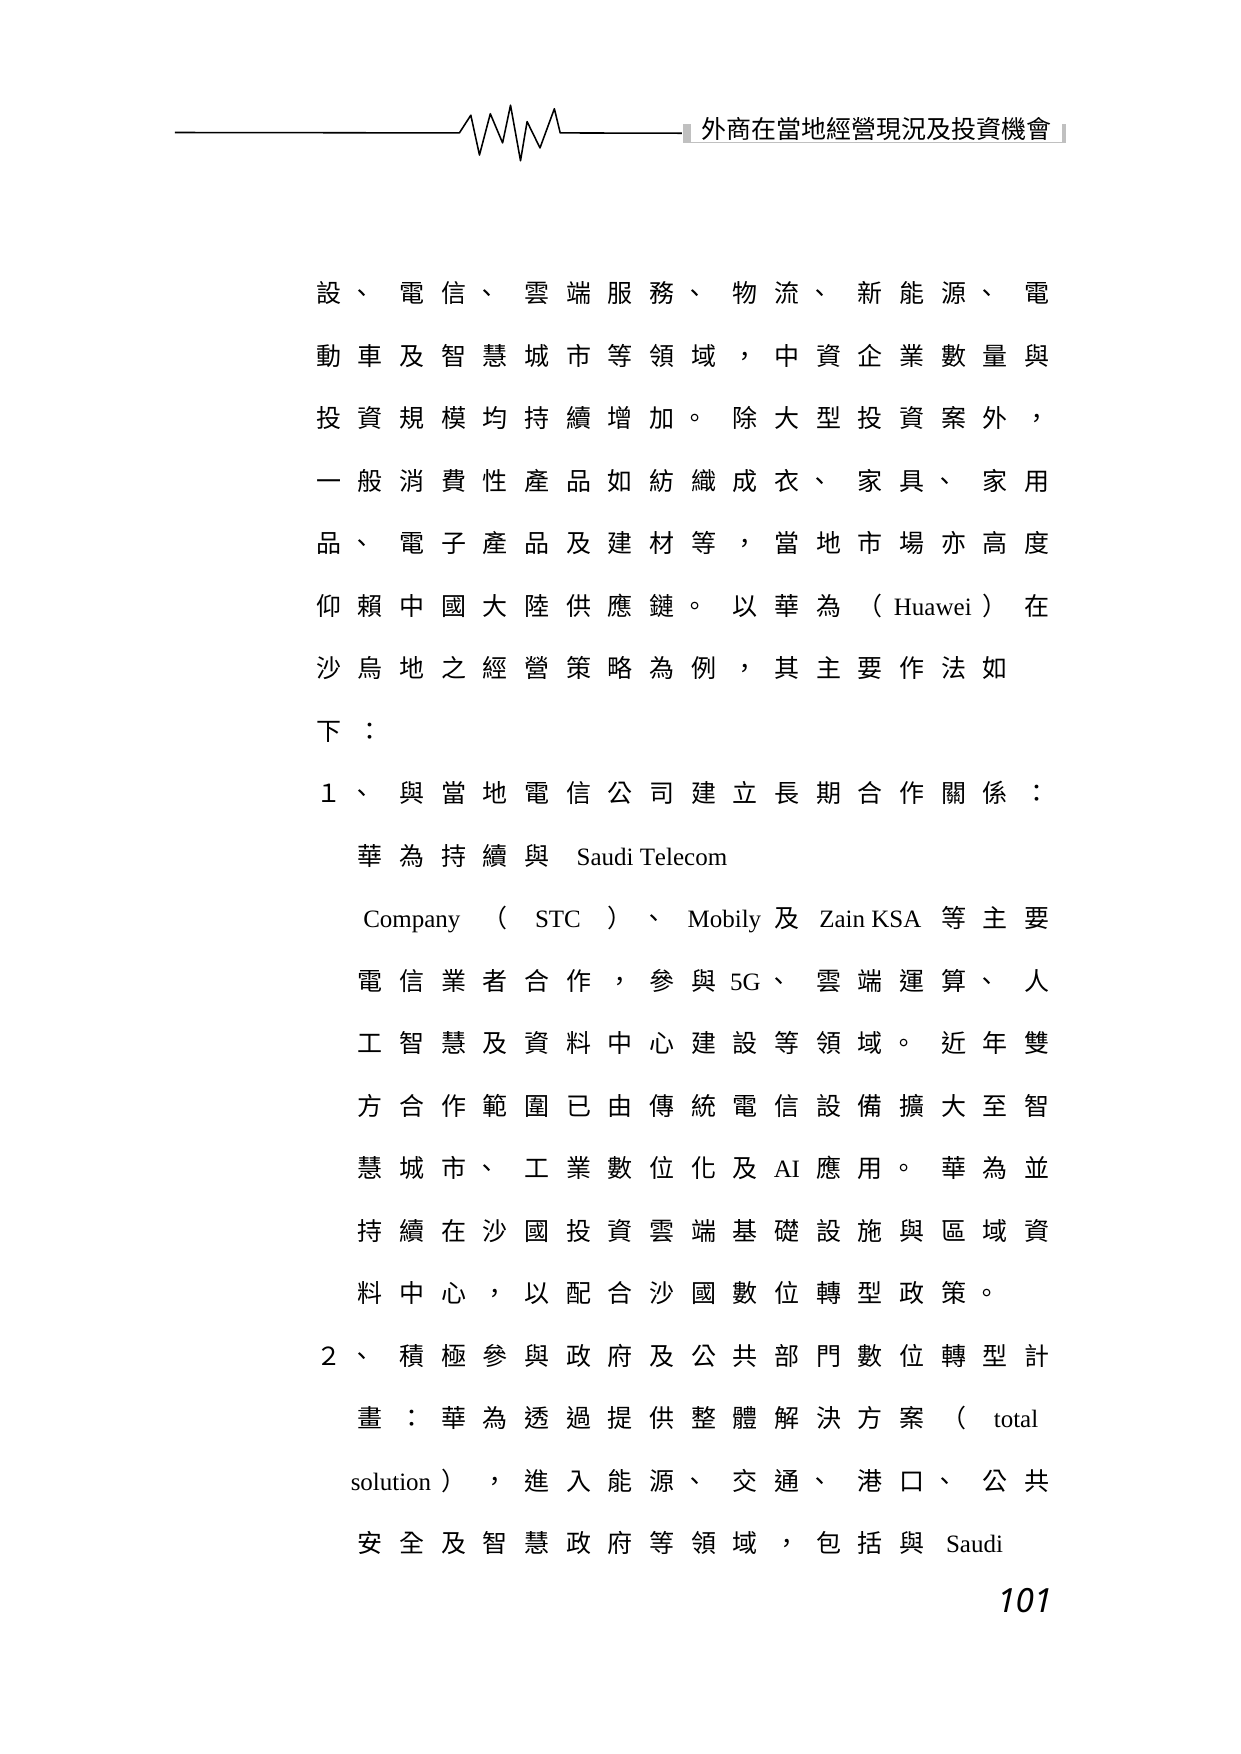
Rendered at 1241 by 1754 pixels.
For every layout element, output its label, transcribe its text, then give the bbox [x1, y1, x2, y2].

text １、與當地電信公司建立長期合作關係：華為持續與Saudi Telecom Company（STC）、Mobily及Zain KSA等主要電信業者合作，參與5G、雲端運算、人工智慧及資料中心建設等領域。近年雙方合作範圍已由傳統電信設備擴大至智慧城市、工業數位化及AI應用。華為並持續在沙國投資雲端基礎設施與區域資料中心，以配合沙國數位轉型政策。 [281, 750, 1058, 1313]
text ２、積極參與政府及公共部門數位轉型計畫：華為透過提供整體解決方案（total solution），進入能源、交通、港口、公共安全及智慧政府等領域，包括與Saudi [281, 1313, 1058, 1563]
text 設、電信、雲端服務、物流、新能源、電動車及智慧城市等領域，中資企業數量與投資規模均持續增加。除大型投資案外，一般消費性產品如紡織成衣、家具、家用品、電子產品及建材等，當地市場亦高度仰賴中國大陸供應鏈。以華為（Huawei）在沙烏地之經營策略為例，其主要作法如下： [281, 250, 1058, 750]
